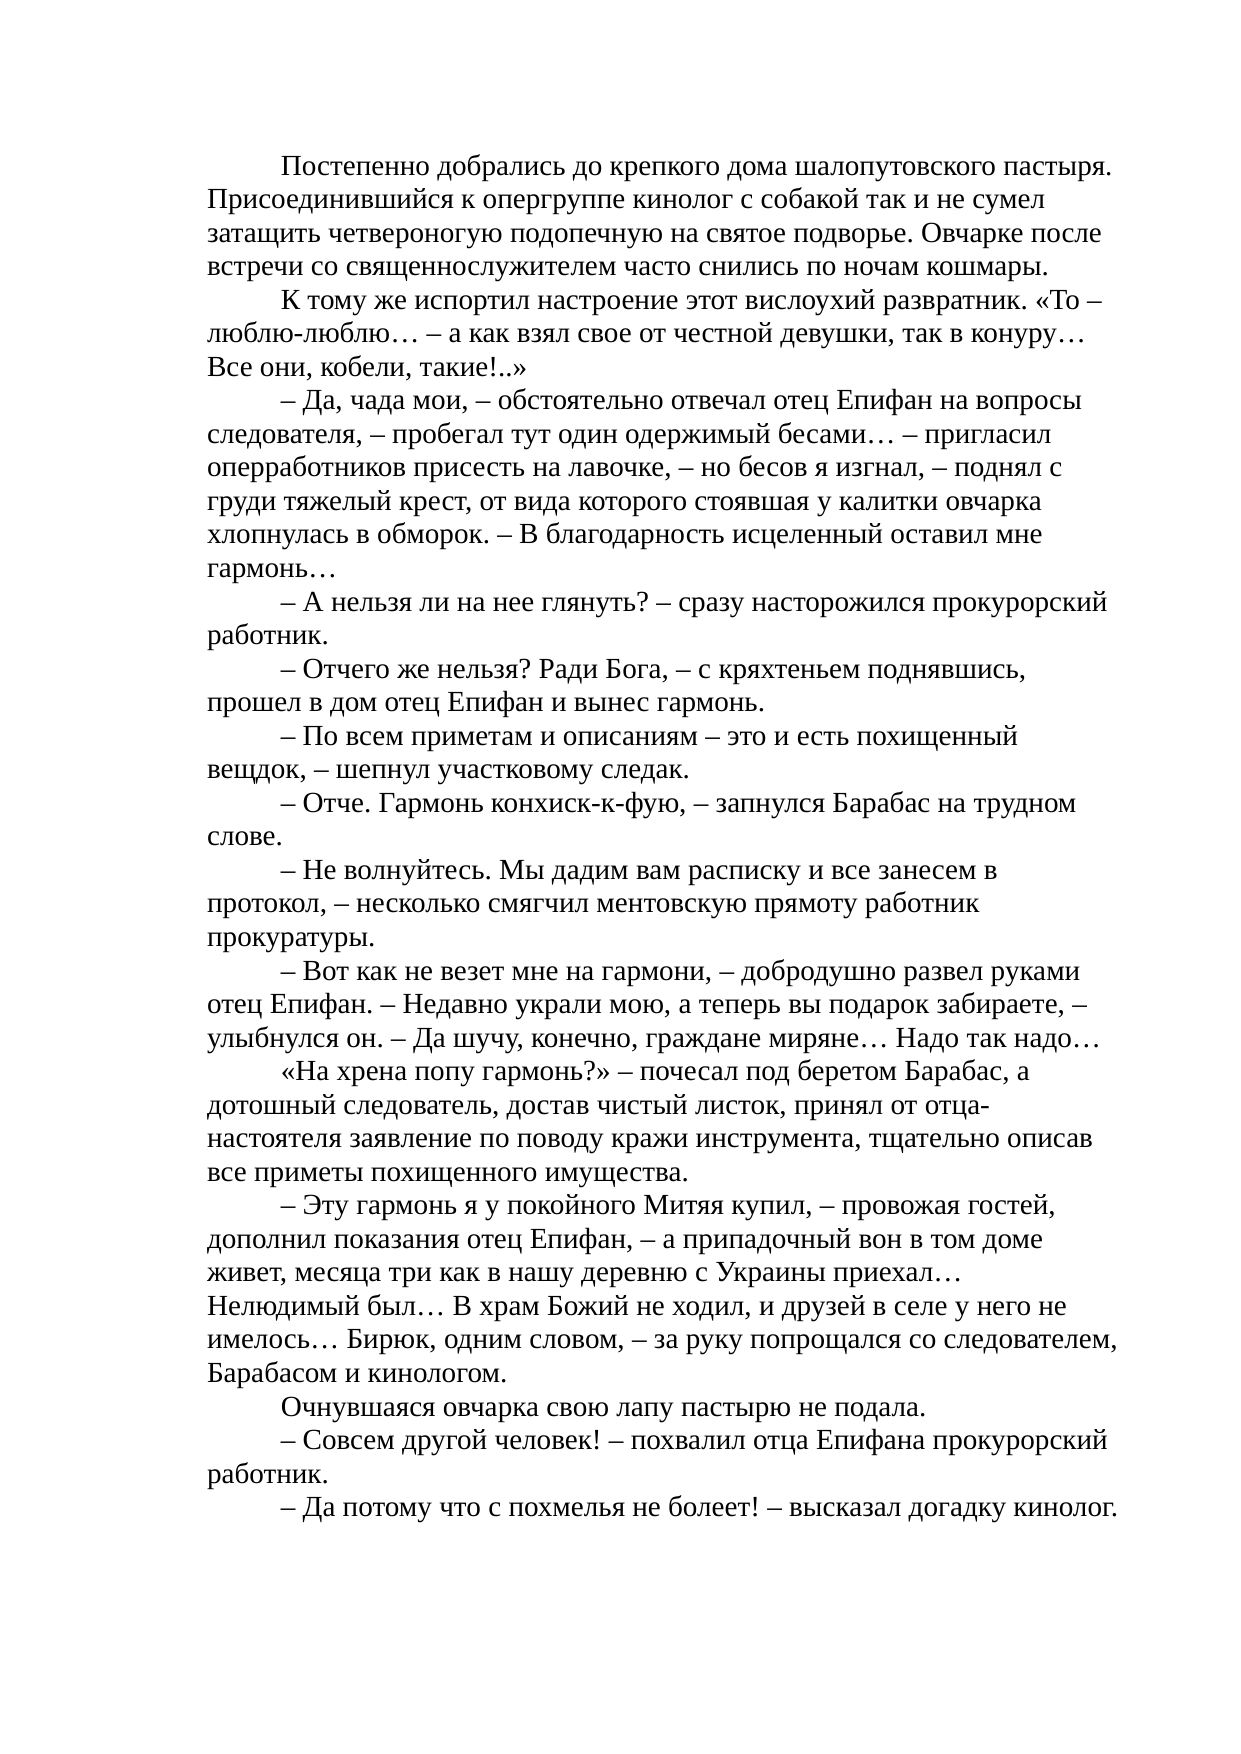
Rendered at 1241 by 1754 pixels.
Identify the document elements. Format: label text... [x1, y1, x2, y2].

text – Не волнуйтесь. Мы дадим вам расписку и все занесем в протокол, – несколько смягчил ментовскую прямоту работник прокуратуры. [207, 852, 1122, 953]
text – Совсем другой человек! – похвалил отца Епифана прокурорский работник. [207, 1422, 1122, 1489]
text – Отчего же нельзя? Ради Бога, – с кряхтеньем поднявшись, прошел в дом отец Епифан и вынес гармонь. [207, 651, 1122, 718]
text – Да, чада мои, – обстоятельно отвечал отец Епифан на вопросы следователя, – пробегал тут один одержимый бесами… – пригласил оперработников присесть на лавочке, – но бесов я изгнал, – поднял с груди тяжелый крест, от вида которого стоявшая у калитки овчарка хлопнулась в обморок. – В благодарность исцеленный оставил мне гармонь… [207, 382, 1122, 584]
text «На хрена попу гармонь?» – почесал под беретом Барабас, а дотошный следователь, достав чистый листок, принял от отца-настоятеля заявление по поводу кражи инструмента, тщательно описав все приметы похищенного имущества. [207, 1053, 1122, 1187]
text – Эту гармонь я у покойного Митяя купил, – провожая гостей, дополнил показания отец Епифан, – а припадочный вон в том доме живет, месяца три как в нашу деревню с Украины приехал… Нелюдимый был… В храм Божий не ходил, и друзей в селе у него не имелось… Бирюк, одним словом, – за руку попрощался со следователем, Барабасом и кинологом. [207, 1187, 1122, 1389]
text – А нельзя ли на нее глянуть? – сразу насторожился прокурорский работник. [207, 584, 1122, 651]
text Постепенно добрались до крепкого дома шалопутовского пастыря. Присоединившийся к опергруппе кинолог с собакой так и не сумел затащить четвероногую подопечную на святое подворье. Овчарке после встречи со священнослужителем часто снились по ночам кошмары. [207, 148, 1122, 282]
text – Вот как не везет мне на гармони, – добродушно развел руками отец Епифан. – Недавно украли мою, а теперь вы подарок забираете, – улыбнулся он. – Да шучу, конечно, граждане миряне… Надо так надо… [207, 953, 1122, 1053]
text К тому же испортил настроение этот вислоухий развратник. «То – люблю-люблю… – а как взял свое от честной девушки, так в конуру… Все они, кобели, такие!..» [207, 282, 1122, 382]
text Очнувшаяся овчарка свою лапу пастырю не подала. [207, 1389, 1122, 1422]
text – Да потому что с похмелья не болеет! – высказал догадку кинолог. [207, 1489, 1122, 1523]
text – Отче. Гармонь конхиск-к-фую, – запнулся Барабас на трудном слове. [207, 785, 1122, 852]
text – По всем приметам и описаниям – это и есть похищенный вещдок, – шепнул участковому следак. [207, 718, 1122, 785]
